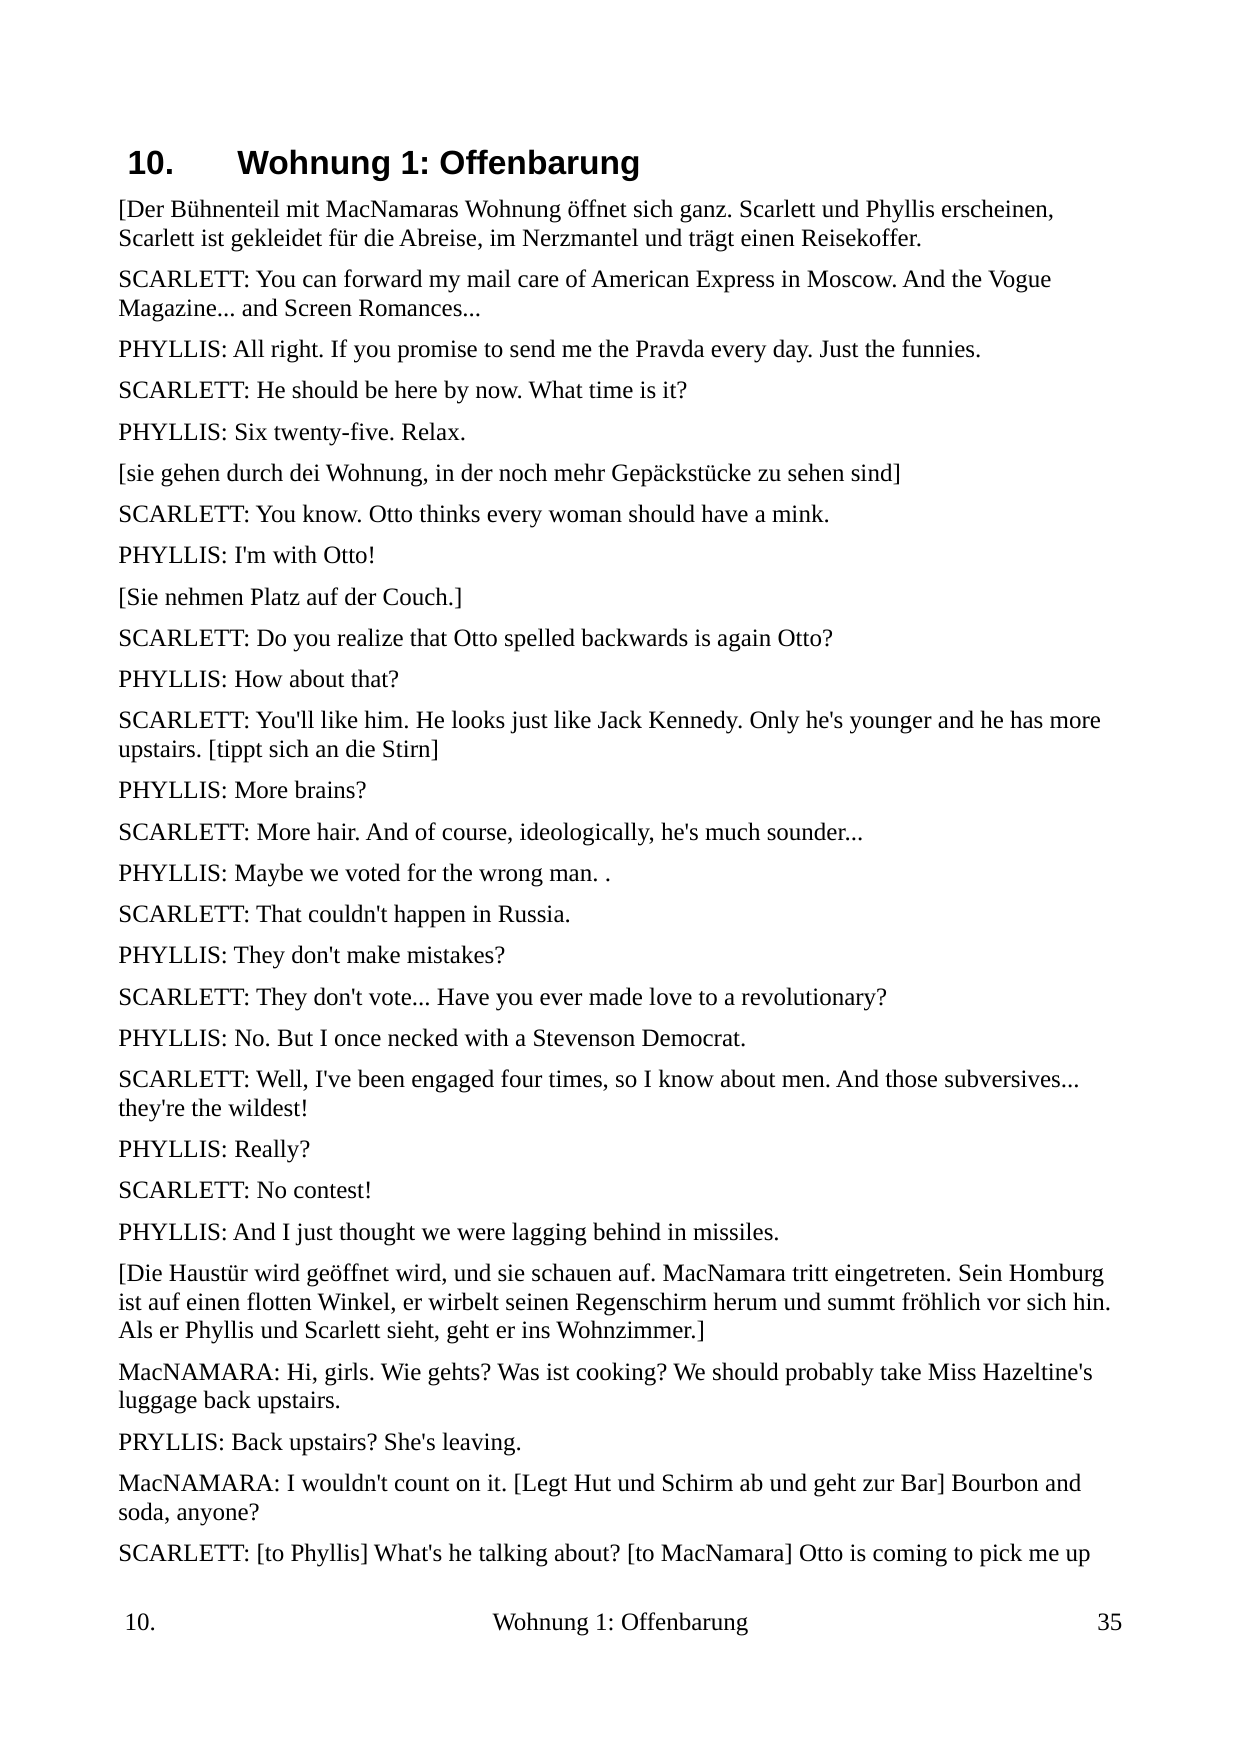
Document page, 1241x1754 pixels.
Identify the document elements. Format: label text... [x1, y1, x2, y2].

text SCARLETT: Do you realize that Otto spelled backwards is again Otto? [118, 623, 1122, 652]
text MacNAMARA: Hi, girls. Wie gehts? Was ist cooking? We should probably take Miss Hazeltine's luggage back upstairs. [118, 1357, 1122, 1414]
text SCARLETT: No contest! [118, 1176, 1122, 1204]
text SCARLETT: [to Phyllis] What's he talking about? [to MacNamara] Otto is coming to pick me up [118, 1538, 1122, 1567]
subtitle Wohnung 1: Offenbarung [118, 143, 1122, 182]
text [sie gehen durch dei Wohnung, in der noch mehr Gepäckstücke zu sehen sind] [118, 458, 1122, 487]
text PHYLLIS: All right. If you promise to send me the Pravda every day. Just the funnies. [118, 334, 1122, 363]
text SCARLETT: You can forward my mail care of American Express in Moscow. And the Vogue Magazine... and Screen Romances... [118, 264, 1122, 322]
text PHYLLIS: How about that? [118, 664, 1122, 693]
text PHYLLIS: Maybe we voted for the wrong man. . [118, 858, 1122, 887]
text SCARLETT: You know. Otto thinks every woman should have a mink. [118, 499, 1122, 528]
text SCARLETT: That couldn't happen in Russia. [118, 899, 1122, 928]
text PRYLLIS: Back upstairs? She's leaving. [118, 1427, 1122, 1456]
text SCARLETT: Well, I've been engaged four times, so I know about men. And those subversives... they're the wildest! [118, 1064, 1122, 1122]
text PHYLLIS: More brains? [118, 776, 1122, 804]
text PHYLLIS: They don't make mistakes? [118, 941, 1122, 969]
text PHYLLIS: No. But I once necked with a Stevenson Democrat. [118, 1023, 1122, 1052]
text SCARLETT: You'll like him. He looks just like Jack Kennedy. Only he's younger and he has more upstairs. [tippt sich an die Stirn] [118, 706, 1122, 763]
text MacNAMARA: I wouldn't count on it. [Legt Hut und Schirm ab und geht zur Bar] Bourbon and soda, anyone? [118, 1468, 1122, 1526]
text SCARLETT: He should be here by now. What time is it? [118, 376, 1122, 404]
text SCARLETT: They don't vote... Have you ever made love to a revolutionary? [118, 982, 1122, 1011]
text PHYLLIS: I'm with Otto! [118, 541, 1122, 569]
text [Die Haustür wird geöffnet wird, und sie schauen auf. MacNamara tritt eingetreten. Sein Homburg ist auf einen flotten Winkel, er wirbelt seinen Regenschirm herum und summt fröhlich vor sich hin. Als er Phyllis und Scarlett sieht, geht er ins Wohnzimmer.] [118, 1258, 1122, 1344]
text [Der Bühnenteil mit MacNamaras Wohnung öffnet sich ganz. Scarlett und Phyllis erscheinen, Scarlett ist gekleidet für die Abreise, im Nerzmantel und trägt einen Reisekoffer. [118, 194, 1122, 252]
text PHYLLIS: Really? [118, 1134, 1122, 1163]
text SCARLETT: More hair. And of course, ideologically, he's much sounder... [118, 817, 1122, 846]
text PHYLLIS: Six twenty-five. Relax. [118, 417, 1122, 446]
text [Sie nehmen Platz auf der Couch.] [118, 582, 1122, 611]
text PHYLLIS: And I just thought we were lagging behind in missiles. [118, 1217, 1122, 1246]
